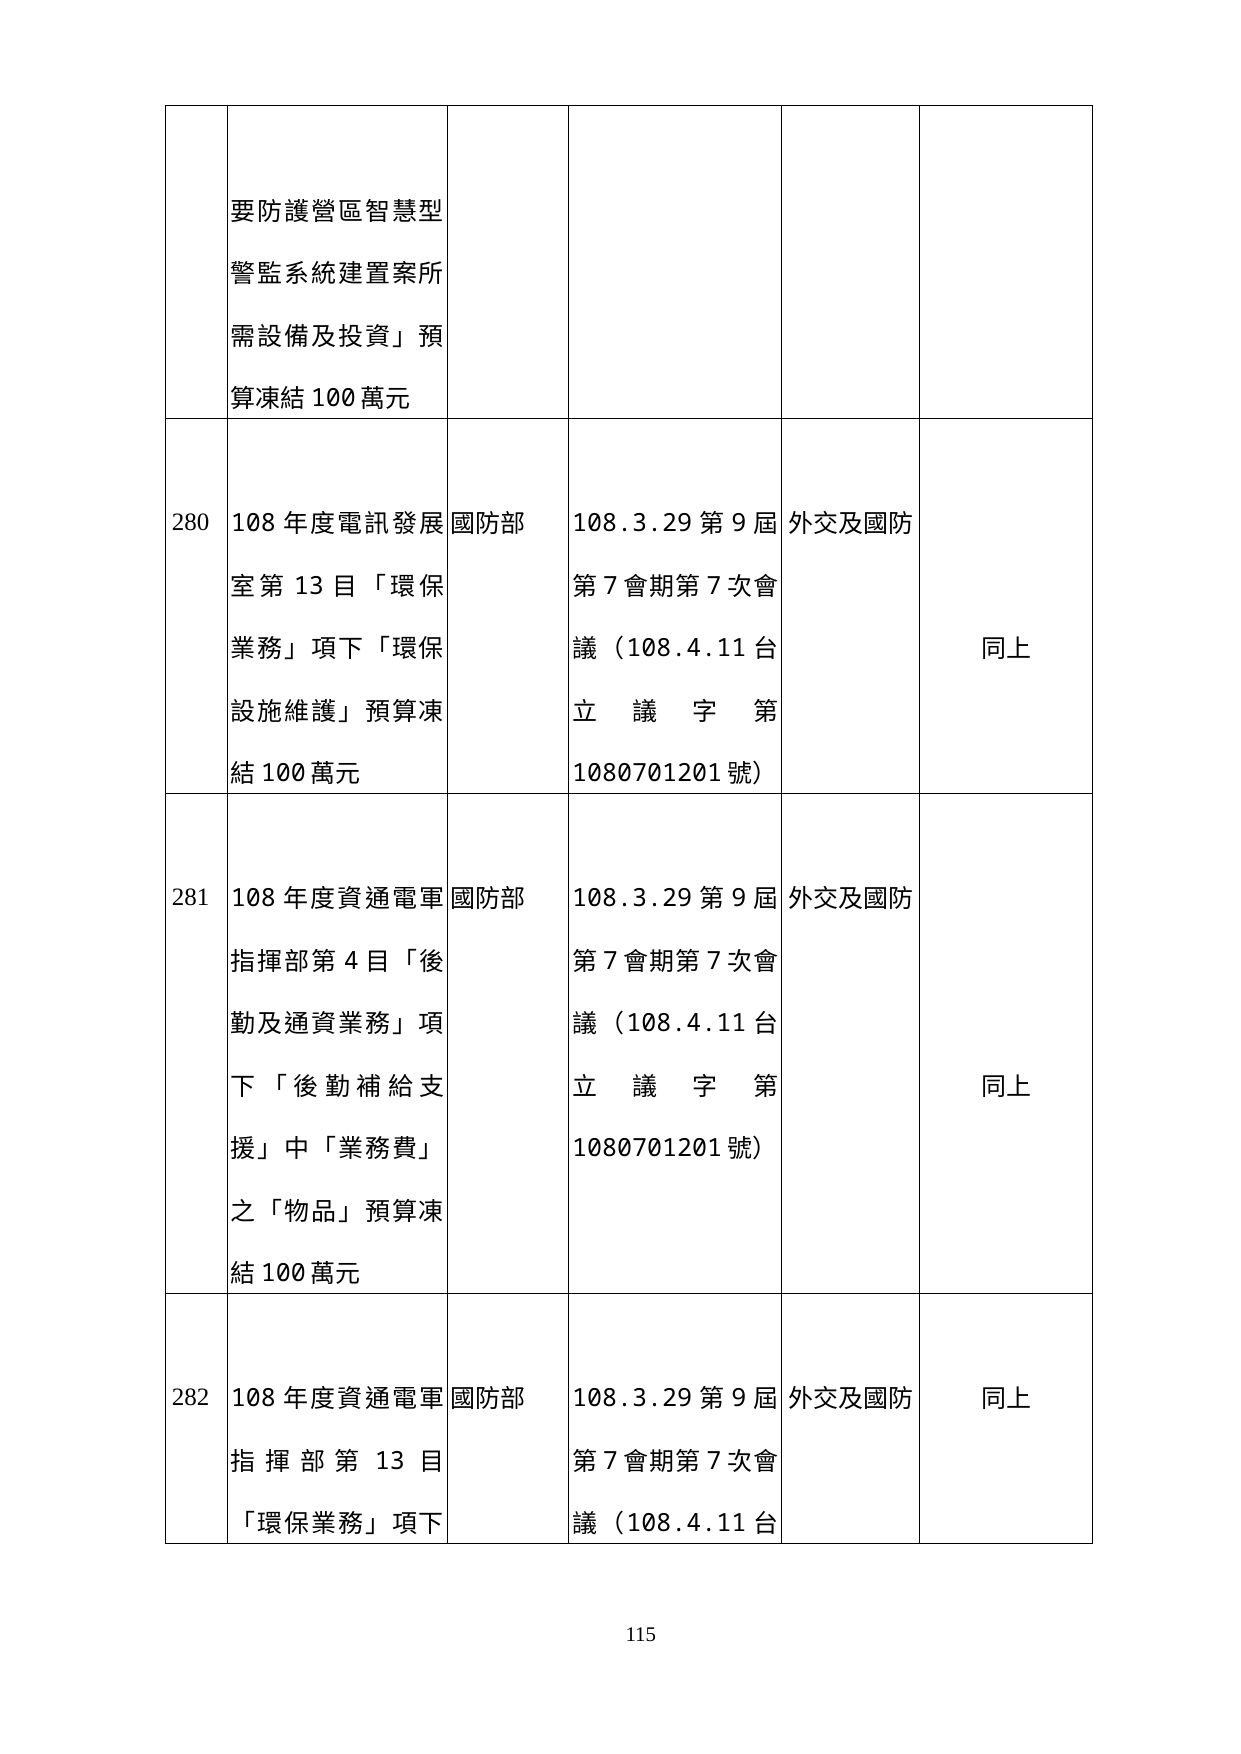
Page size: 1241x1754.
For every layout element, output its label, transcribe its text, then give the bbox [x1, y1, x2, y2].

table_cell 108年度資通電軍指揮部第4目「後勤及通資業務」項下「後勤補給支援」中「業務費」之「物品」預算凍結100萬元 [228, 794, 447, 1293]
table_cell 國防部 [448, 1294, 568, 1543]
table_cell 外交及國防 [782, 1294, 919, 1543]
table_cell [569, 106, 781, 418]
table_cell 108.3.29第9屆第7會期第7次會議（108.4.11台立議字第1080701201號） [569, 794, 781, 1293]
table_cell [920, 106, 1092, 418]
table_cell [166, 106, 227, 418]
table_cell 外交及國防 [782, 419, 919, 793]
table_cell 108年度電訊發展室第13目「環保業務」項下「環保設施維護」預算凍結100萬元 [228, 419, 447, 793]
table_cell 108年度資通電軍指揮部第13目「環保業務」項下 [228, 1294, 447, 1543]
table_cell [166, 419, 227, 793]
table_cell 要防護營區智慧型警監系統建置案所需設備及投資」預算凍結100萬元 [228, 106, 447, 418]
table_cell 同上 [920, 419, 1092, 793]
table_cell 108.3.29第9屆第7會期第7次會議（108.4.11台立議字第1080701201號） [569, 419, 781, 793]
table_cell 國防部 [448, 794, 568, 1293]
table_cell [782, 106, 919, 418]
table_cell 108.3.29第9屆第7會期第7次會議（108.4.11台 [569, 1294, 781, 1543]
table_cell [166, 1294, 227, 1543]
table_cell 國防部 [448, 419, 568, 793]
table_cell 同上 [920, 794, 1092, 1293]
table_cell [166, 794, 227, 1293]
table_cell 同上 [920, 1294, 1092, 1543]
table_cell 外交及國防 [782, 794, 919, 1293]
table_cell [448, 106, 568, 418]
